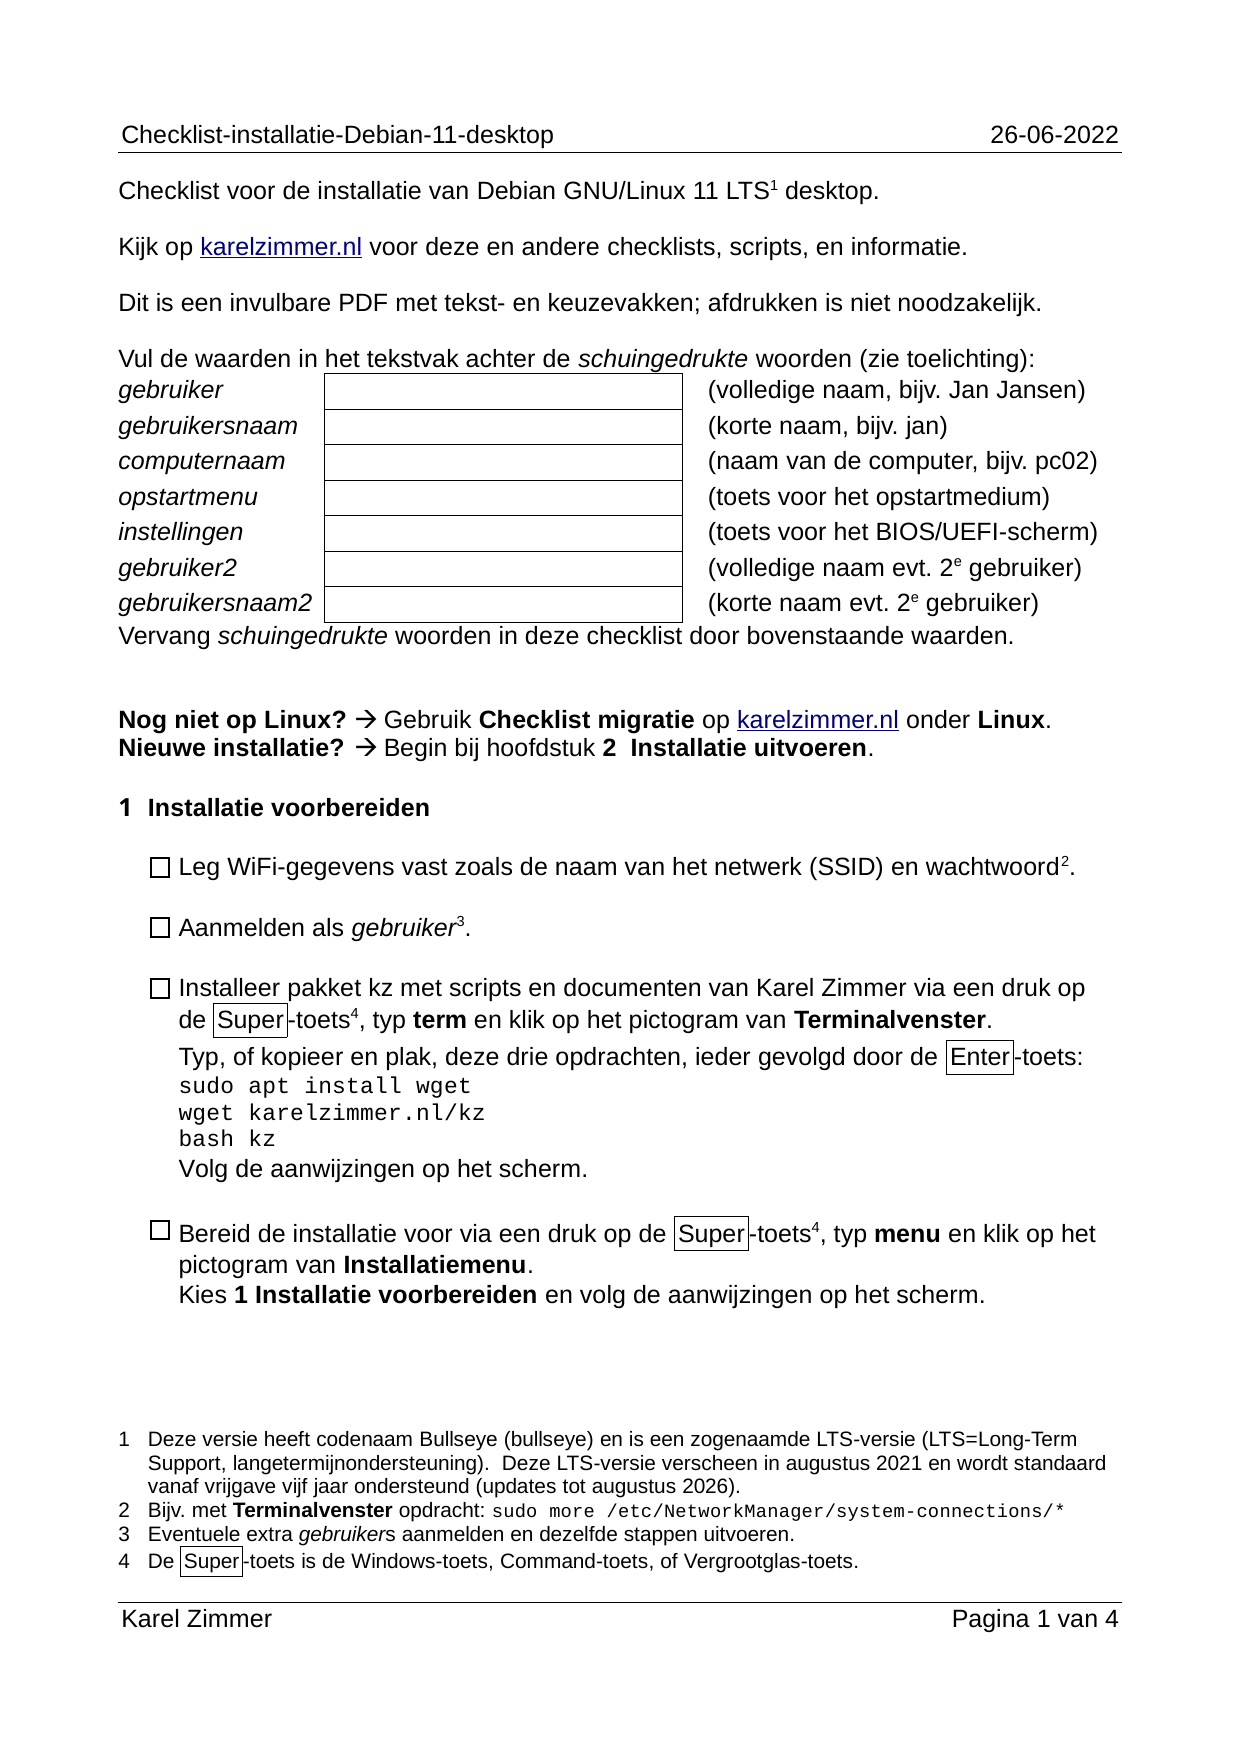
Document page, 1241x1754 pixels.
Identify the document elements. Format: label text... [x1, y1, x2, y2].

table_cell [141, 1039, 177, 1154]
table_cell Bereid de installatie voor via een druk op de Super-toets4, typ menu en klik op het pictogram van Installatiemenu. [177, 1215, 1120, 1280]
table_cell [141, 1215, 177, 1280]
table_cell [177, 1185, 1120, 1215]
text Vervang schuingedrukte woorden in deze checklist door bovenstaande waarden. [118, 622, 1122, 650]
text Kijk op karelzimmer.nl voor deze en andere checklists, scripts, en informatie. [118, 233, 1122, 261]
table_header Leg WiFi-gegevens vast zoals de naam van het netwerk (SSID) en wachtwoord. [177, 852, 1120, 882]
text Checklist voor de installatie van Debian GNU/Linux 11 LTS desktop. [118, 177, 1122, 205]
text (volledige naam evt. 2e gebruiker) [683, 551, 1122, 586]
table_cell Typ, of kopieer en plak, deze drie opdrachten, ieder gevolgd door de Enter-toets: sudo apt install wget wget karelzimmer.nl/kz bash kz [177, 1039, 1120, 1154]
table_cell [141, 882, 177, 913]
table_cell [141, 1185, 177, 1215]
text Deze versie heeft codenaam Bullseye (bullseye) en is een zogenaamde LTS-versie (LTS=Long-Term Support, langetermijnondersteuning). Deze LTS-versie verscheen in augustus 2021 en wordt standaard vanaf vrijgave vijf jaar ondersteund (updates tot augustus 2026). [118, 1428, 1122, 1498]
table_cell Kies 1 Installatie voorbereiden en volg de aanwijzingen op het scherm. [177, 1280, 1120, 1311]
text (toets voor het BIOS/UEFI-scherm) [683, 515, 1122, 551]
text gebruiker [118, 373, 324, 409]
text (korte naam evt. 2e gebruiker) [683, 586, 1122, 622]
text (toets voor het opstartmedium) [683, 480, 1122, 515]
table_cell [141, 943, 177, 973]
table_cell Aanmelden als gebruiker. [177, 913, 1120, 943]
text (korte naam, bijv. jan) [683, 409, 1122, 444]
list Installatie voorbereiden [118, 790, 1122, 824]
text instellingen [118, 515, 324, 551]
table_cell [177, 943, 1120, 973]
table_header [141, 852, 177, 882]
table_cell [141, 1154, 177, 1184]
table_cell [141, 913, 177, 943]
text opstartmenu [118, 480, 324, 515]
text Nieuwe installatie?  Begin bij hoofdstuk 2 Installatie uitvoeren. [118, 734, 1122, 762]
table_cell [141, 1280, 177, 1311]
text Nog niet op Linux?  Gebruik Checklist migratie op karelzimmer.nl onder Linux. [118, 706, 1122, 734]
text (volledige naam, bijv. Jan Jansen) [683, 373, 1122, 409]
text gebruikersnaam [118, 409, 324, 444]
text computernaam [118, 444, 324, 480]
table_cell [141, 973, 177, 1039]
table_cell Installeer pakket kz met scripts en documenten van Karel Zimmer via een druk op de Super-toets, typ term en klik op het pictogram van Terminalvenster. [177, 973, 1120, 1039]
table_cell Volg de aanwijzingen op het scherm. [177, 1154, 1120, 1184]
text Dit is een invulbare PDF met tekst- en keuzevakken; afdrukken is niet noodzakelijk. [118, 289, 1122, 317]
text Vul de waarden in het tekstvak achter de schuingedrukte woorden (zie toelichting): [118, 345, 1122, 373]
text (naam van de computer, bijv. pc02) [683, 444, 1122, 480]
text gebruikersnaam2 [118, 586, 324, 622]
text gebruiker2 [118, 551, 324, 586]
table_cell [177, 882, 1120, 913]
